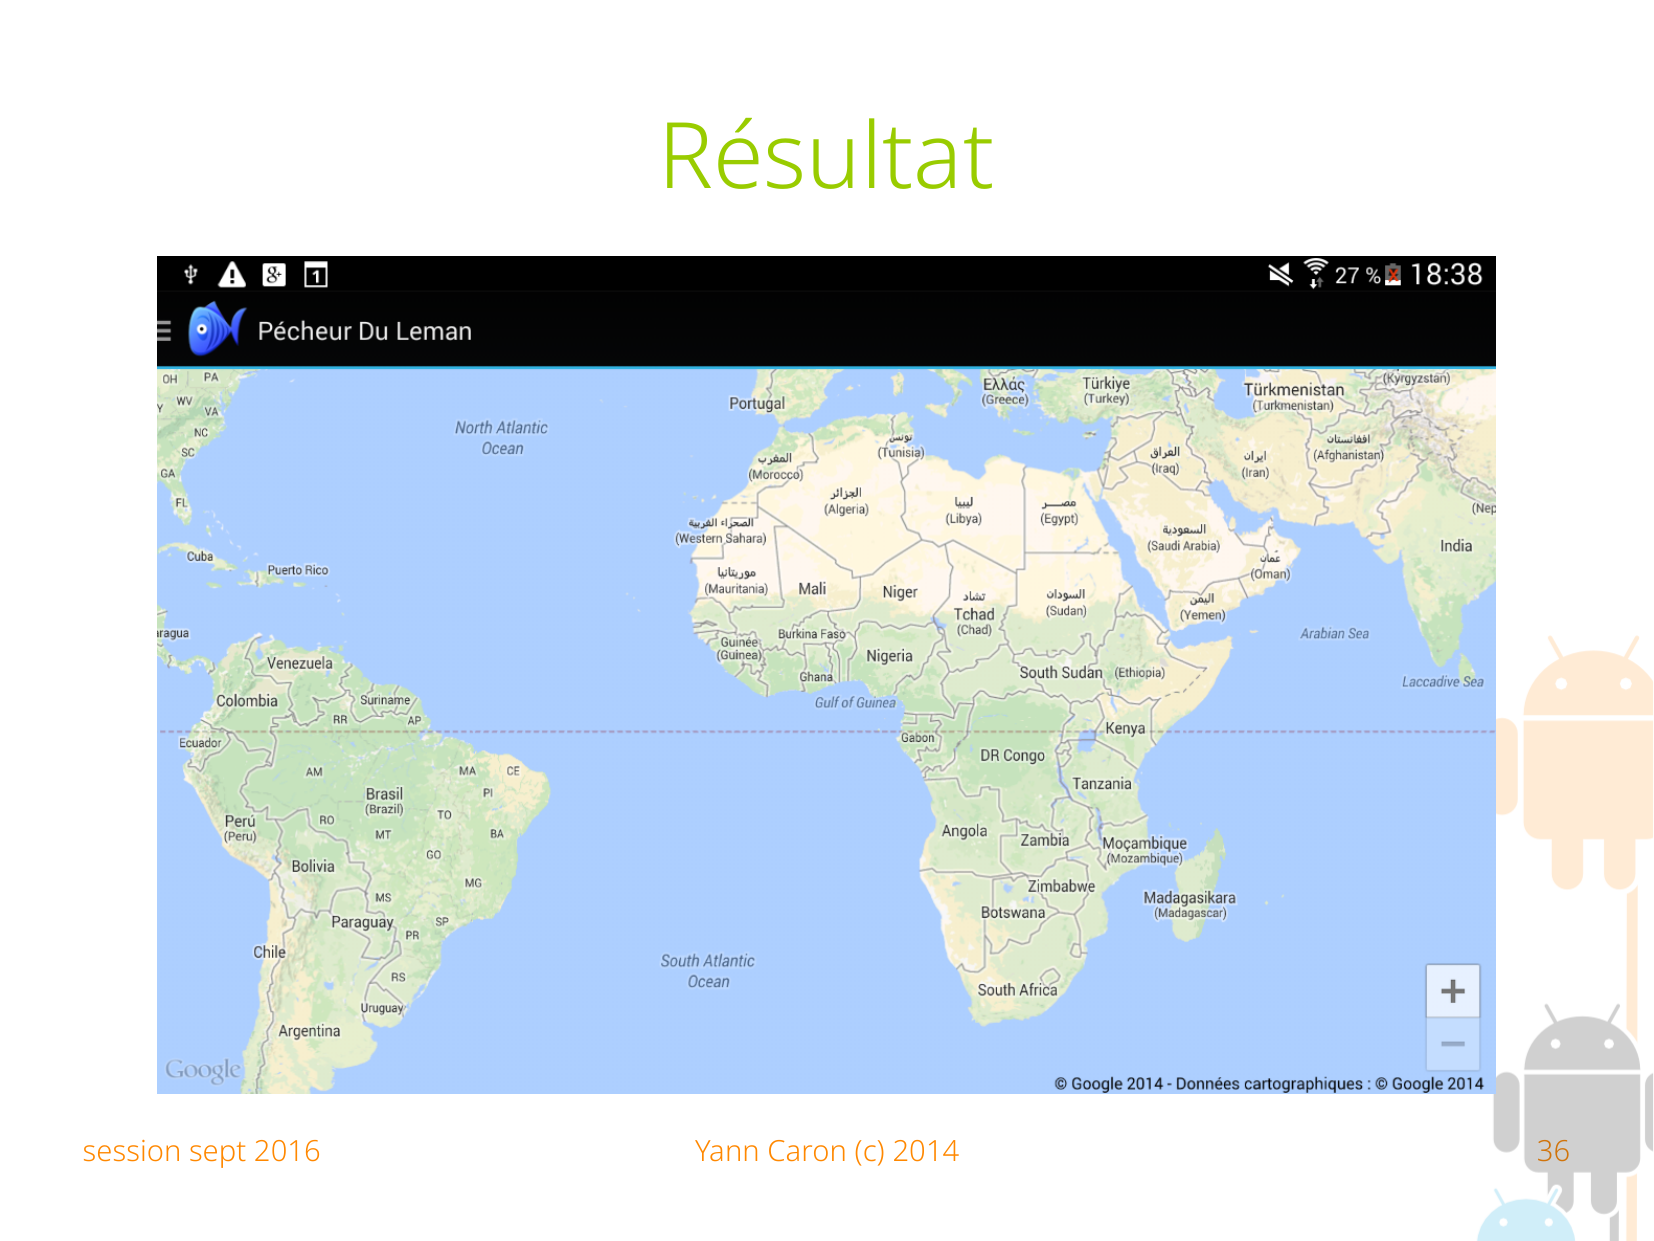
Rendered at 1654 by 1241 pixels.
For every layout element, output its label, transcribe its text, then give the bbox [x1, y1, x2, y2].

picture [157, 256, 1654, 1241]
title Résultat [82, 49, 1571, 257]
